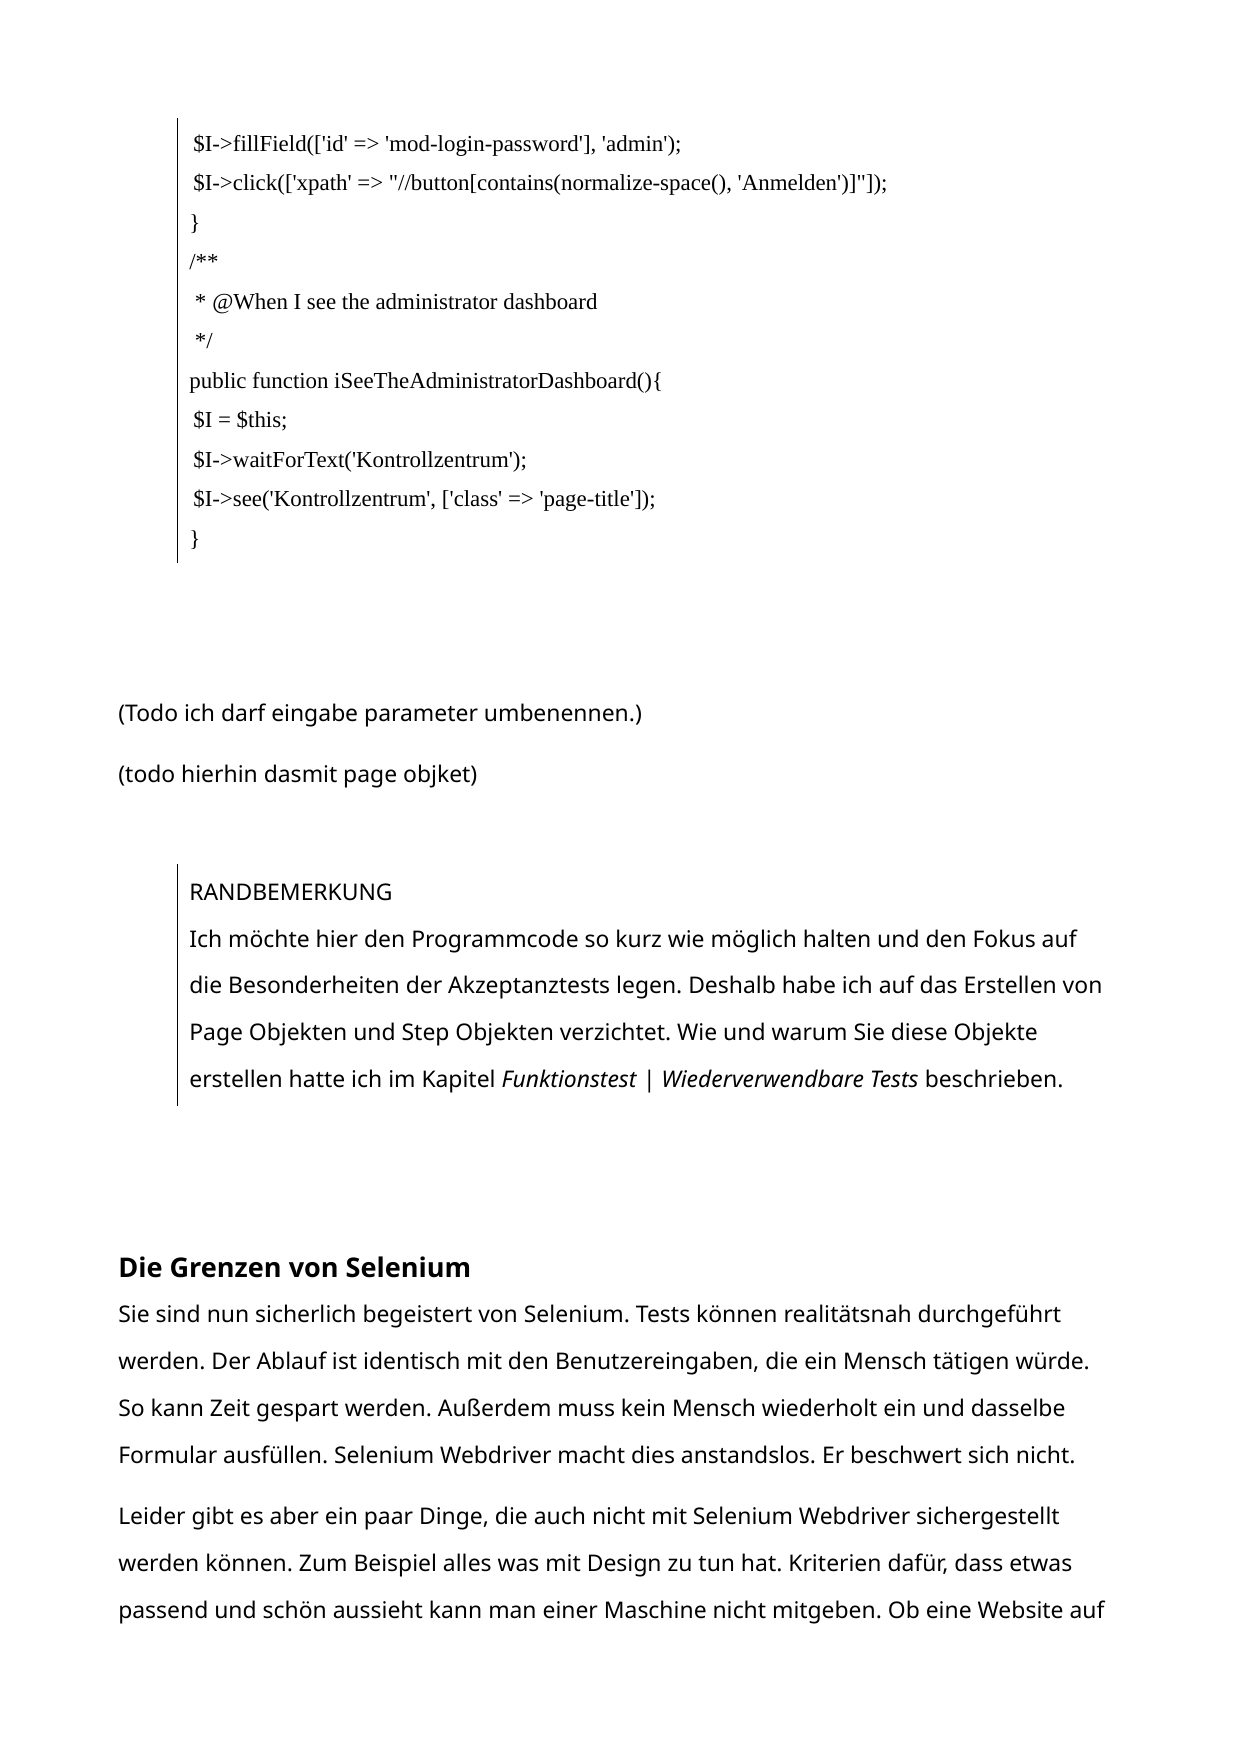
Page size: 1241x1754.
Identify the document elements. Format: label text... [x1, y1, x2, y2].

text $I->fillField(['id' => 'mod-login-password'], 'admin'); $I->click(['xpath' => "//button[contains(normalize-space(), 'Anmelden')]"]); } /** * @When I see the administrator dashboard */ public function iSeeTheAdministratorDashboard(){ $I = $this; $I->waitForText('Kontrollzentrum'); $I->see('Kontrollzentrum', ['class' => 'page-title']); } [178, 118, 1122, 563]
text RANDBEMERKUNG Ich möchte hier den Programmcode so kurz wie möglich halten und den Fokus auf die Besonderheiten der Akzeptanztests legen. Deshalb habe ich auf das Erstellen von Page Objekten und Step Objekten verzichtet. Wie und warum Sie diese Objekte erstellen hatte ich im Kapitel Funktionstest | Wiederverwendbare Tests beschrieben. [178, 864, 1122, 1106]
text Sie sind nun sicherlich begeistert von Selenium. Tests können realitätsnah durchgeführt werden. Der Ablauf ist identisch mit den Benutzereingaben, die ein Mensch tätigen würde. So kann Zeit gespart werden. Außerdem muss kein Mensch wiederholt ein und dasselbe Formular ausfüllen. Selenium Webdriver macht dies anstandslos. Er beschwert sich nicht. [118, 1298, 1122, 1470]
text Leider gibt es aber ein paar Dinge, die auch nicht mit Selenium Webdriver sichergestellt werden können. Zum Beispiel alles was mit Design zu tun hat. Kriterien dafür, dass etwas passend und schön aussieht kann man einer Maschine nicht mitgeben. Ob eine Website auf [118, 1500, 1122, 1625]
text (todo hierhin dasmit page objket) [118, 758, 1122, 789]
subtitle Die Grenzen von Selenium [118, 1248, 1122, 1285]
text (Todo ich darf eingabe parameter umbenennen.) [118, 696, 1122, 728]
